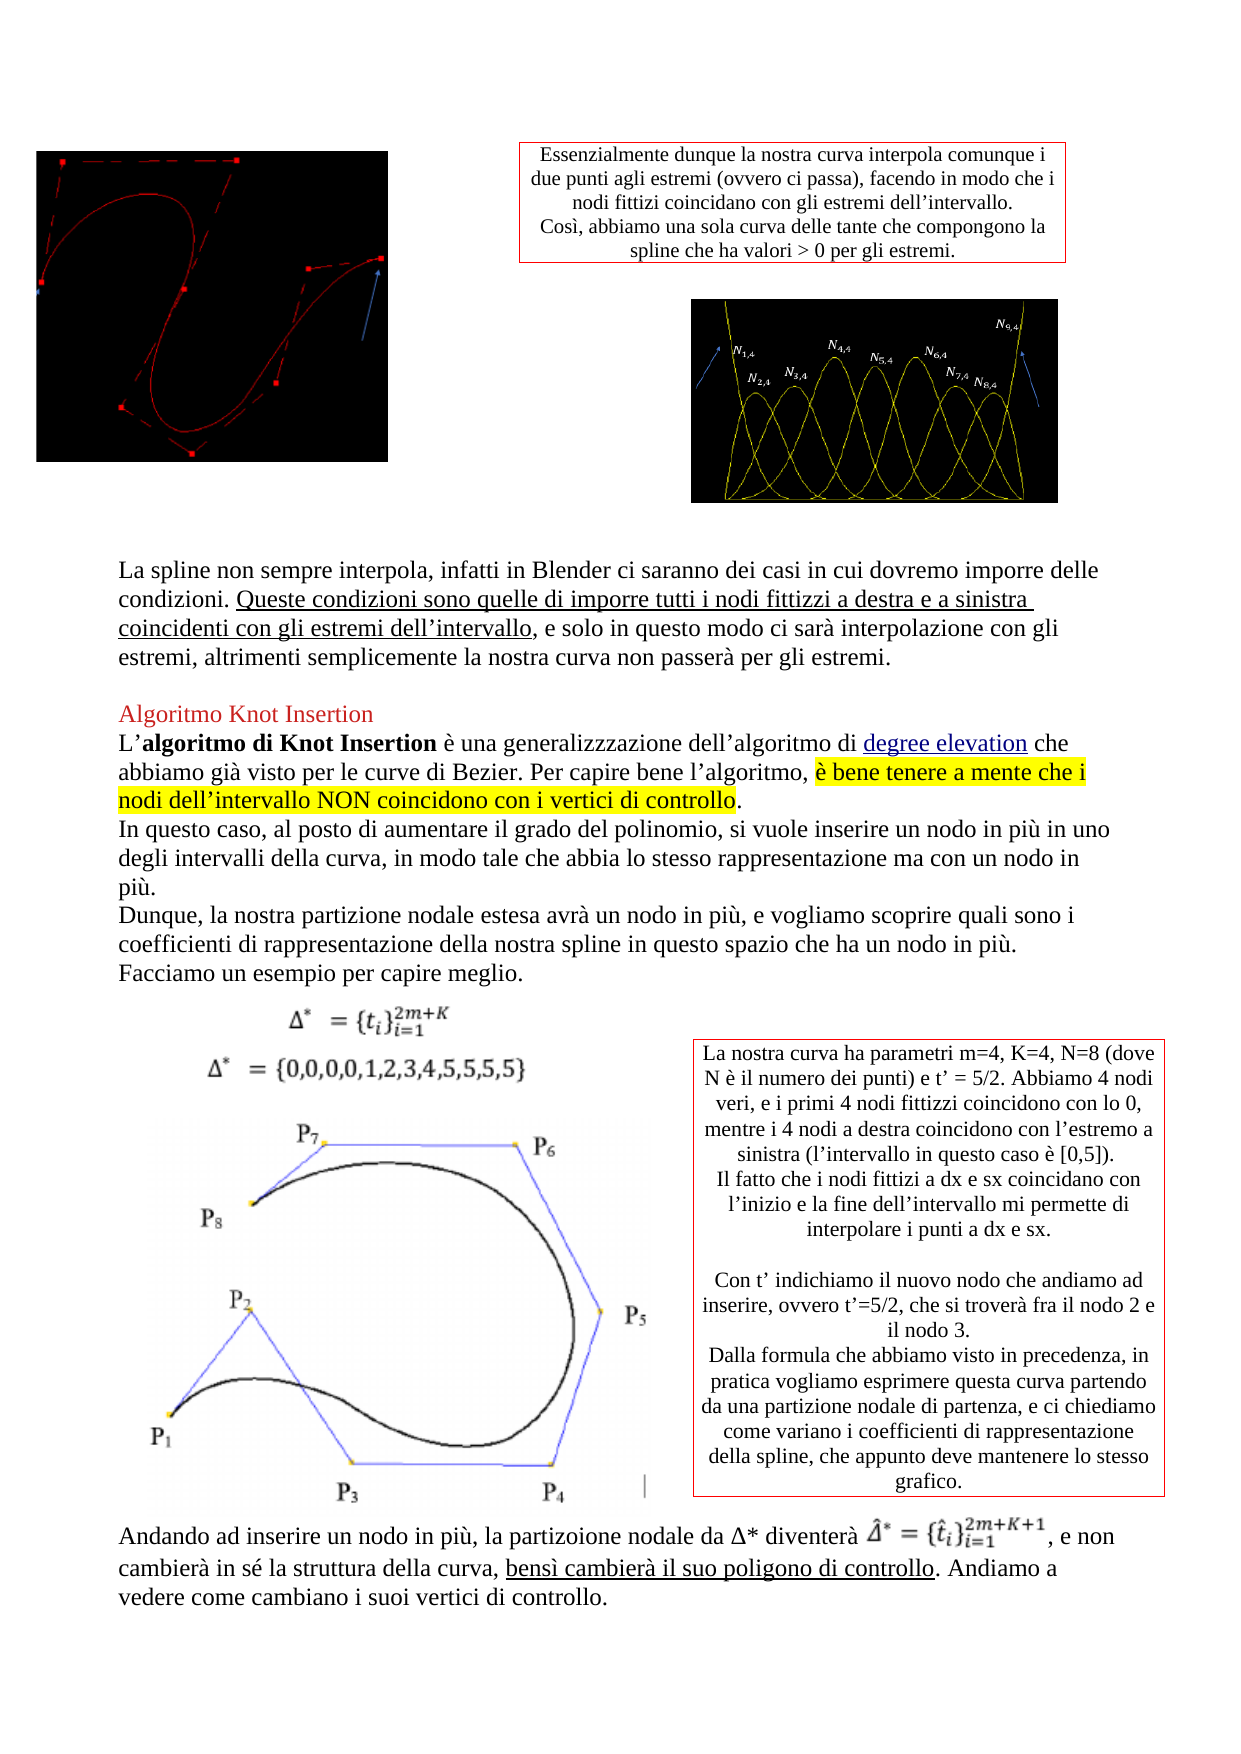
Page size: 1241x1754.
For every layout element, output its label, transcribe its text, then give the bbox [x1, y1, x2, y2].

text In questo caso, al posto di aumentare il grado del polinomio, si vuole inserire un nodo in più in uno degli intervalli della curva, in modo tale che abbia lo stesso rappresentazione ma con un nodo in più. [118, 814, 1122, 901]
picture [36, 151, 388, 462]
text Algoritmo Knot Insertion [118, 699, 1122, 728]
text Dunque, la nostra partizione nodale estesa avrà un nodo in più, e vogliamo scoprire quali sono i coefficienti di rappresentazione della nostra spline in questo spazio che ha un nodo in più. [118, 901, 1122, 958]
picture [142, 991, 663, 1517]
text Facciamo un esempio per capire meglio. [118, 958, 1122, 987]
text Andando ad inserire un nodo in più, la partizoione nodale da Δ* diventerà , e non cambierà in sé la struttura della curva, bensì cambierà il suo poligono di controllo. Andiamo a vedere come cambiano i suoi vertici di controllo. [118, 987, 1122, 1611]
picture [864, 1516, 1048, 1554]
text La spline non sempre interpola, infatti in Blender ci saranno dei casi in cui dovremo imporre delle condizioni. Queste condizioni sono quelle di imporre tutti i nodi fittizzi a destra e a sinistra coincidenti con gli estremi dell’intervallo, e solo in questo modo ci sarà interpolazione con gli estremi, altrimenti semplicemente la nostra curva non passerà per gli estremi. [118, 556, 1122, 671]
text L’algoritmo di Knot Insertion è una generalizzzazione dell’algoritmo di degree elevation che abbiamo già visto per le curve di Bezier. Per capire bene l’algoritmo, è bene tenere a mente che i nodi dell’intervallo NON coincidono con i vertici di controllo. [118, 728, 1122, 814]
picture [691, 299, 1058, 503]
